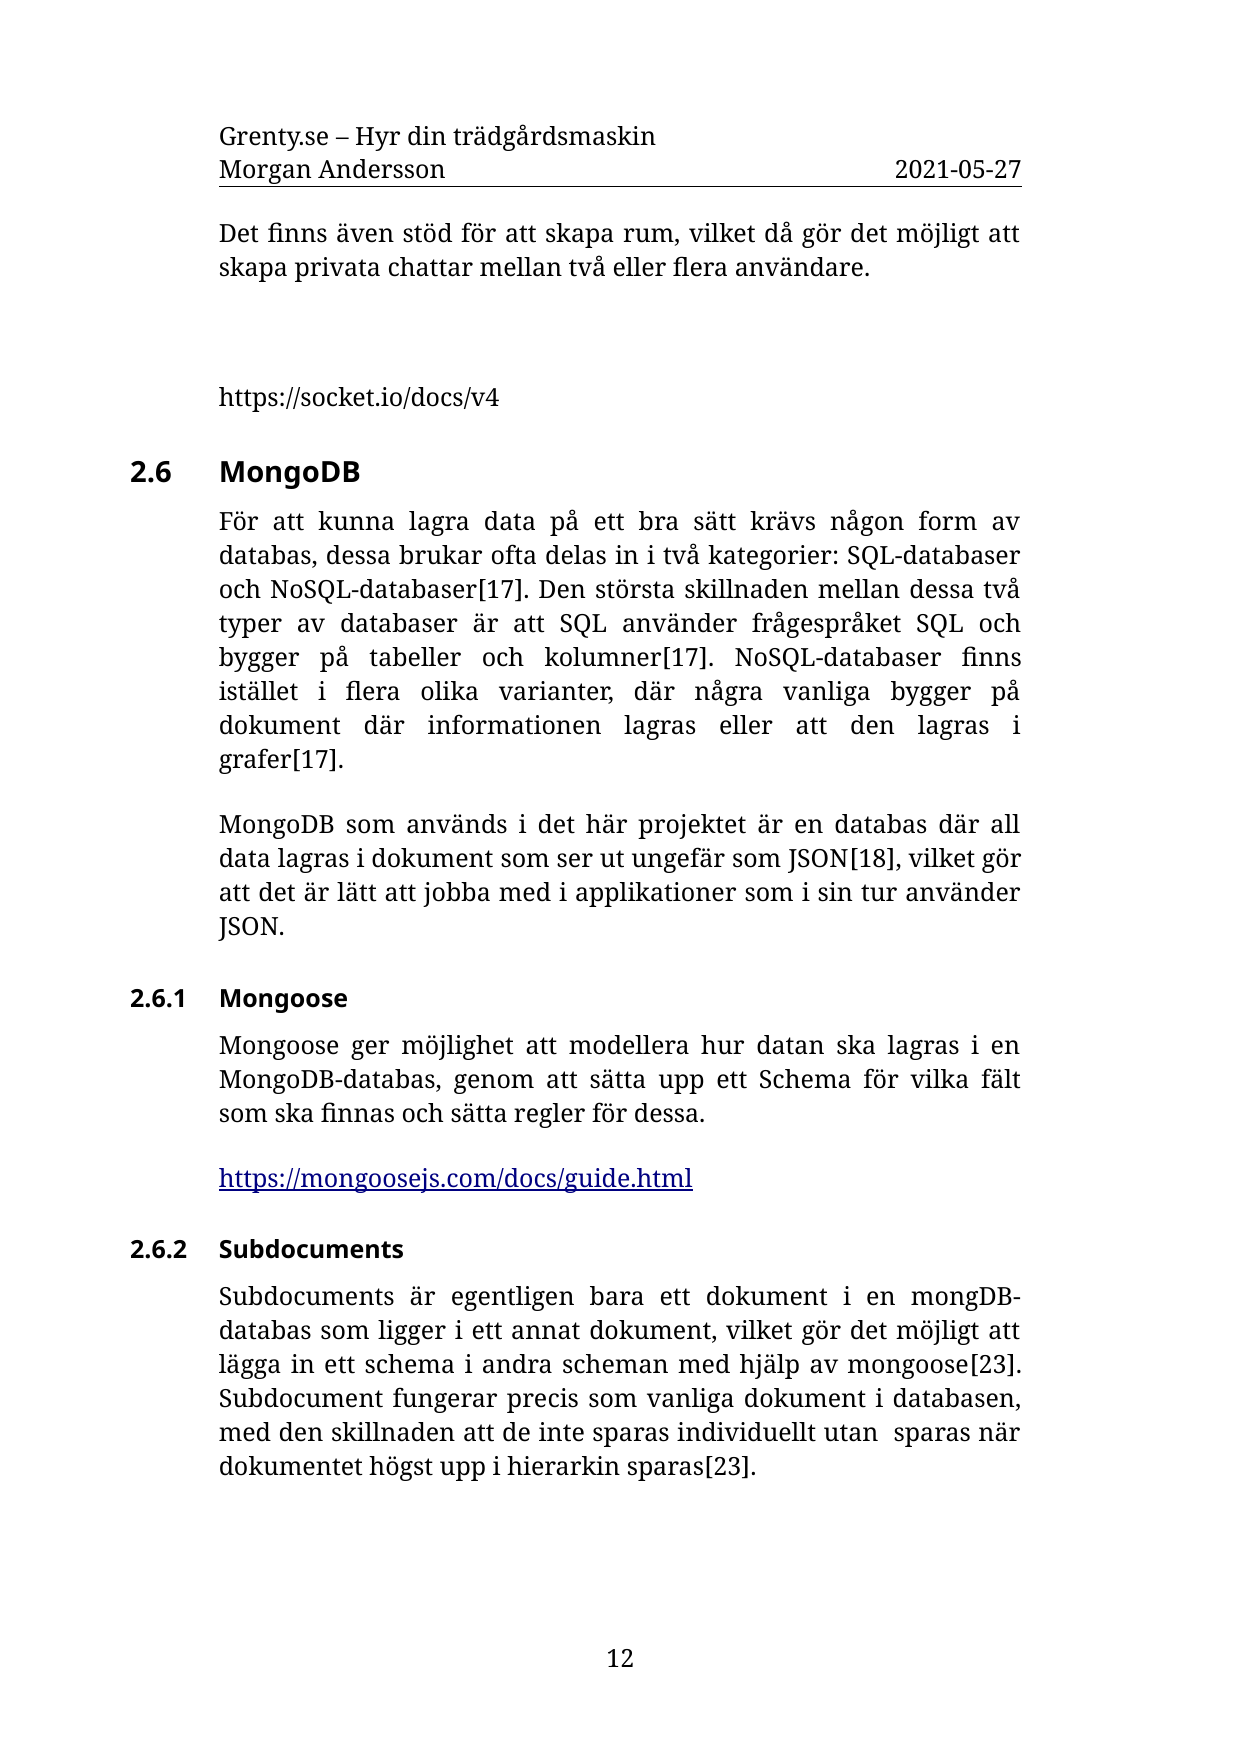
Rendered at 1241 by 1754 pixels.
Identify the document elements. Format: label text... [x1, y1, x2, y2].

text MongoDB som används i det här projektet är en databas där all data lagras i dokument som ser ut ungefär som JSON[18], vilket gör att det är lätt att jobba med i applikationer som i sin tur använder JSON. [218, 807, 1022, 943]
subtitle MongoDB [130, 451, 1022, 491]
text Det finns även stöd för att skapa rum, vilket då gör det möjligt att skapa privata chattar mellan två eller flera användare. [218, 216, 1022, 284]
subtitle Subdocuments [130, 1231, 1022, 1266]
subtitle Mongoose [130, 980, 1022, 1014]
text Mongoose ger möjlighet att modellera hur datan ska lagras i en MongoDB-databas, genom att sätta upp ett Schema för vilka fält som ska finnas och sätta regler för dessa. [218, 1027, 1022, 1129]
text För att kunna lagra data på ett bra sätt krävs någon form av databas, dessa brukar ofta delas in i två kategorier: SQL-databaser och NoSQL-databaser[17]. Den största skillnaden mellan dessa två typer av databaser är att SQL använder frågespråket SQL och bygger på tabeller och kolumner[17]. NoSQL-databaser finns istället i flera olika varianter, där några vanliga bygger på dokument där informationen lagras eller att den lagras i grafer[17]. [218, 503, 1022, 776]
text https://socket.io/docs/v4 [218, 379, 1022, 414]
text Subdocuments är egentligen bara ett dokument i en mongDB-databas som ligger i ett annat dokument, vilket gör det möjligt att lägga in ett schema i andra scheman med hjälp av mongoose[23]. Subdocument fungerar precis som vanliga dokument i databasen, med den skillnaden att de inte sparas individuellt utan sparas när dokumentet högst upp i hierarkin sparas[23]. [218, 1278, 1022, 1483]
text https://mongoosejs.com/docs/guide.html [218, 1160, 1022, 1194]
